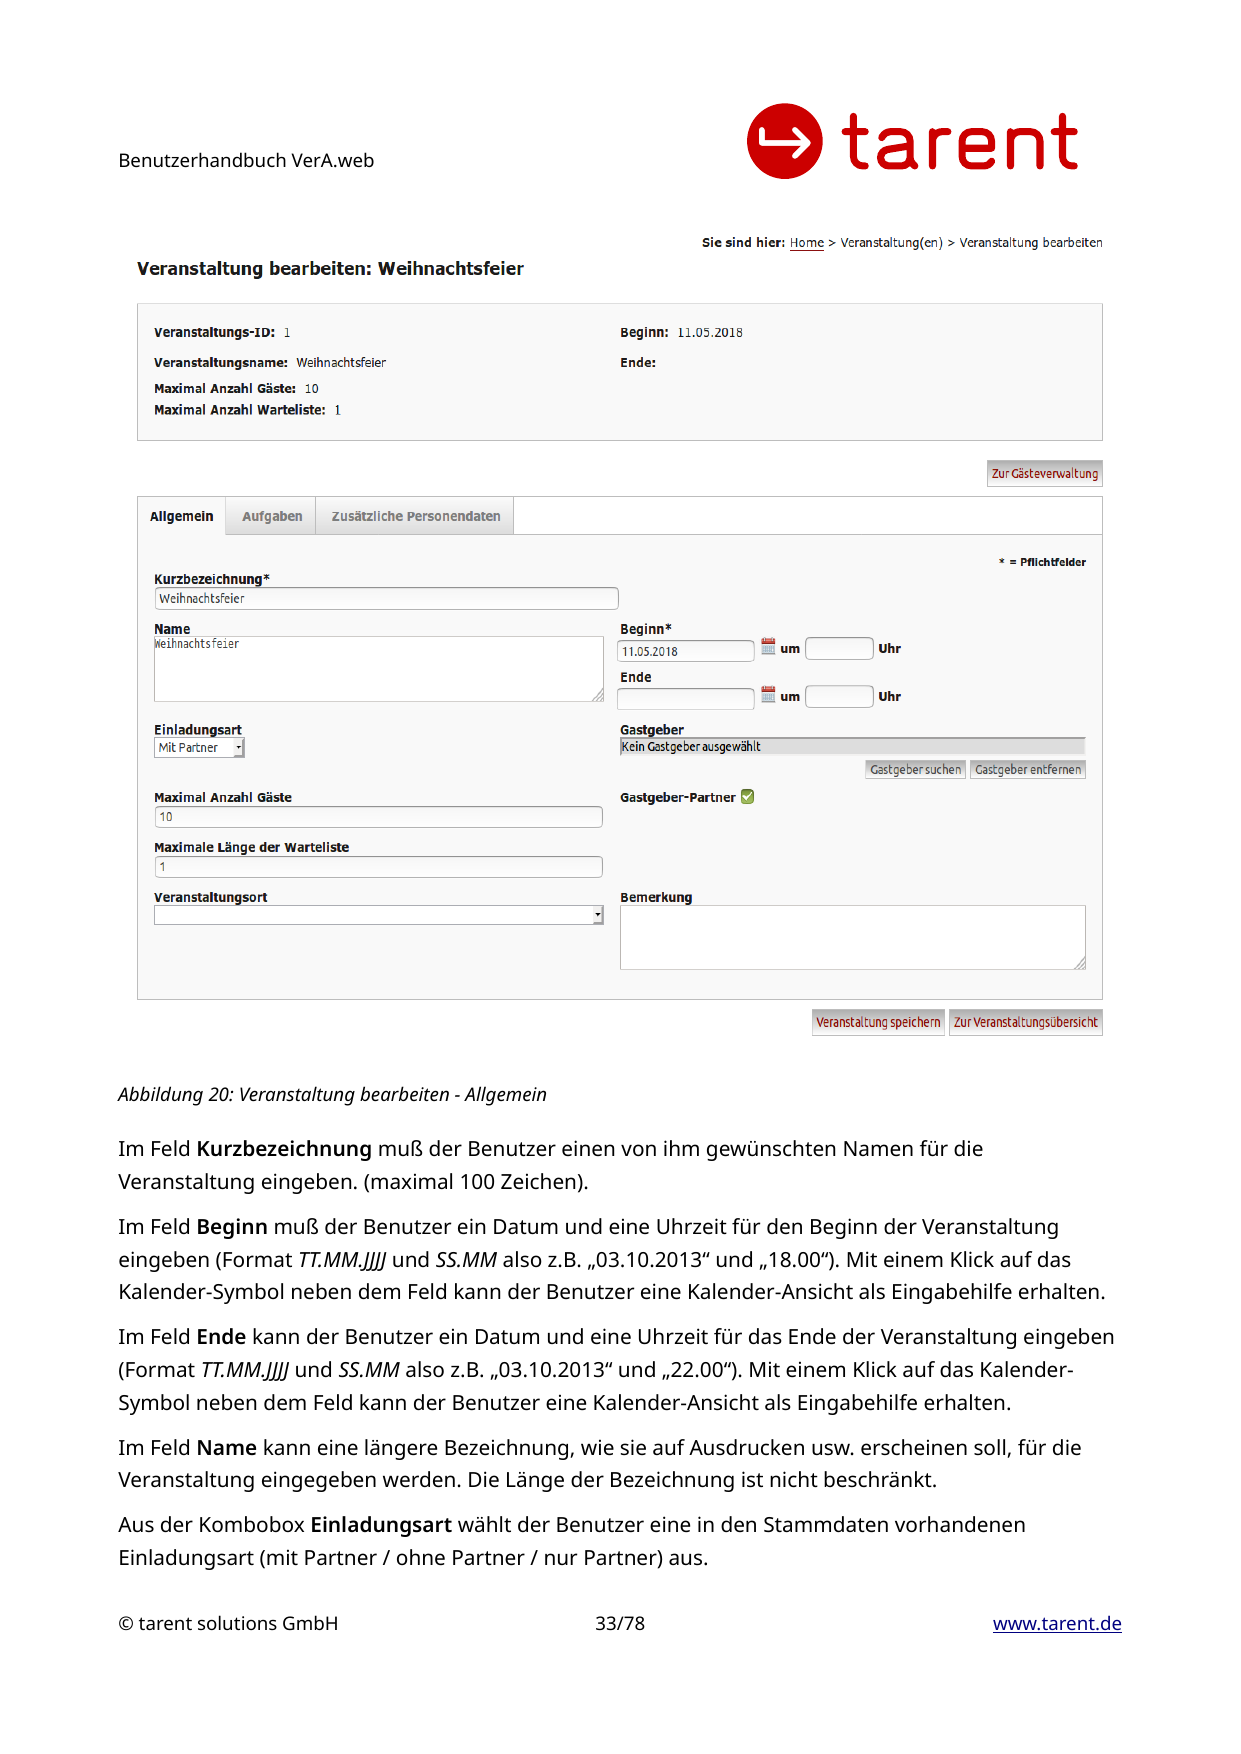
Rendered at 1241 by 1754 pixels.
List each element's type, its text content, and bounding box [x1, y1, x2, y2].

text Im Feld Beginn muß der Benutzer ein Datum und eine Uhrzeit für den Beginn der Veranstaltung eingeben (Format TT.MM.JJJJ und SS.MM also z.B. „03.10.2013“ und „18.00“). Mit einem Klick auf das Kalender-Symbol neben dem Feld kann der Benutzer eine Kalender-Ansicht als Eingabehilfe erhalten. [118, 1212, 1122, 1306]
text Abbildung 20: Veranstaltung bearbeiten - Allgemein [118, 1054, 1122, 1107]
text [118, 207, 1122, 230]
picture [118, 230, 1122, 1054]
text Im Feld Ende kann der Benutzer ein Datum und eine Uhrzeit für das Ende der Veranstaltung eingeben (Format TT.MM.JJJJ und SS.MM also z.B. „03.10.2013“ und „22.00“). Mit einem Klick auf das Kalender-Symbol neben dem Feld kann der Benutzer eine Kalender-Ansicht als Eingabehilfe erhalten. [118, 1322, 1122, 1416]
text Im Feld Name kann eine längere Bezeichnung, wie sie auf Ausdrucken usw. erscheinen soll, für die Veranstaltung eingegeben werden. Die Länge der Bezeichnung ist nicht beschränkt. [118, 1433, 1122, 1494]
text Aus der Kombobox Einladungsart wählt der Benutzer eine in den Stammdaten vorhandenen Einladungsart (mit Partner / ohne Partner / nur Partner) aus. [118, 1510, 1122, 1571]
text Im Feld Kurzbezeichnung muß der Benutzer einen von ihm gewünschten Namen für die Veranstaltung eingeben. (maximal 100 Zeichen). [118, 1107, 1122, 1196]
